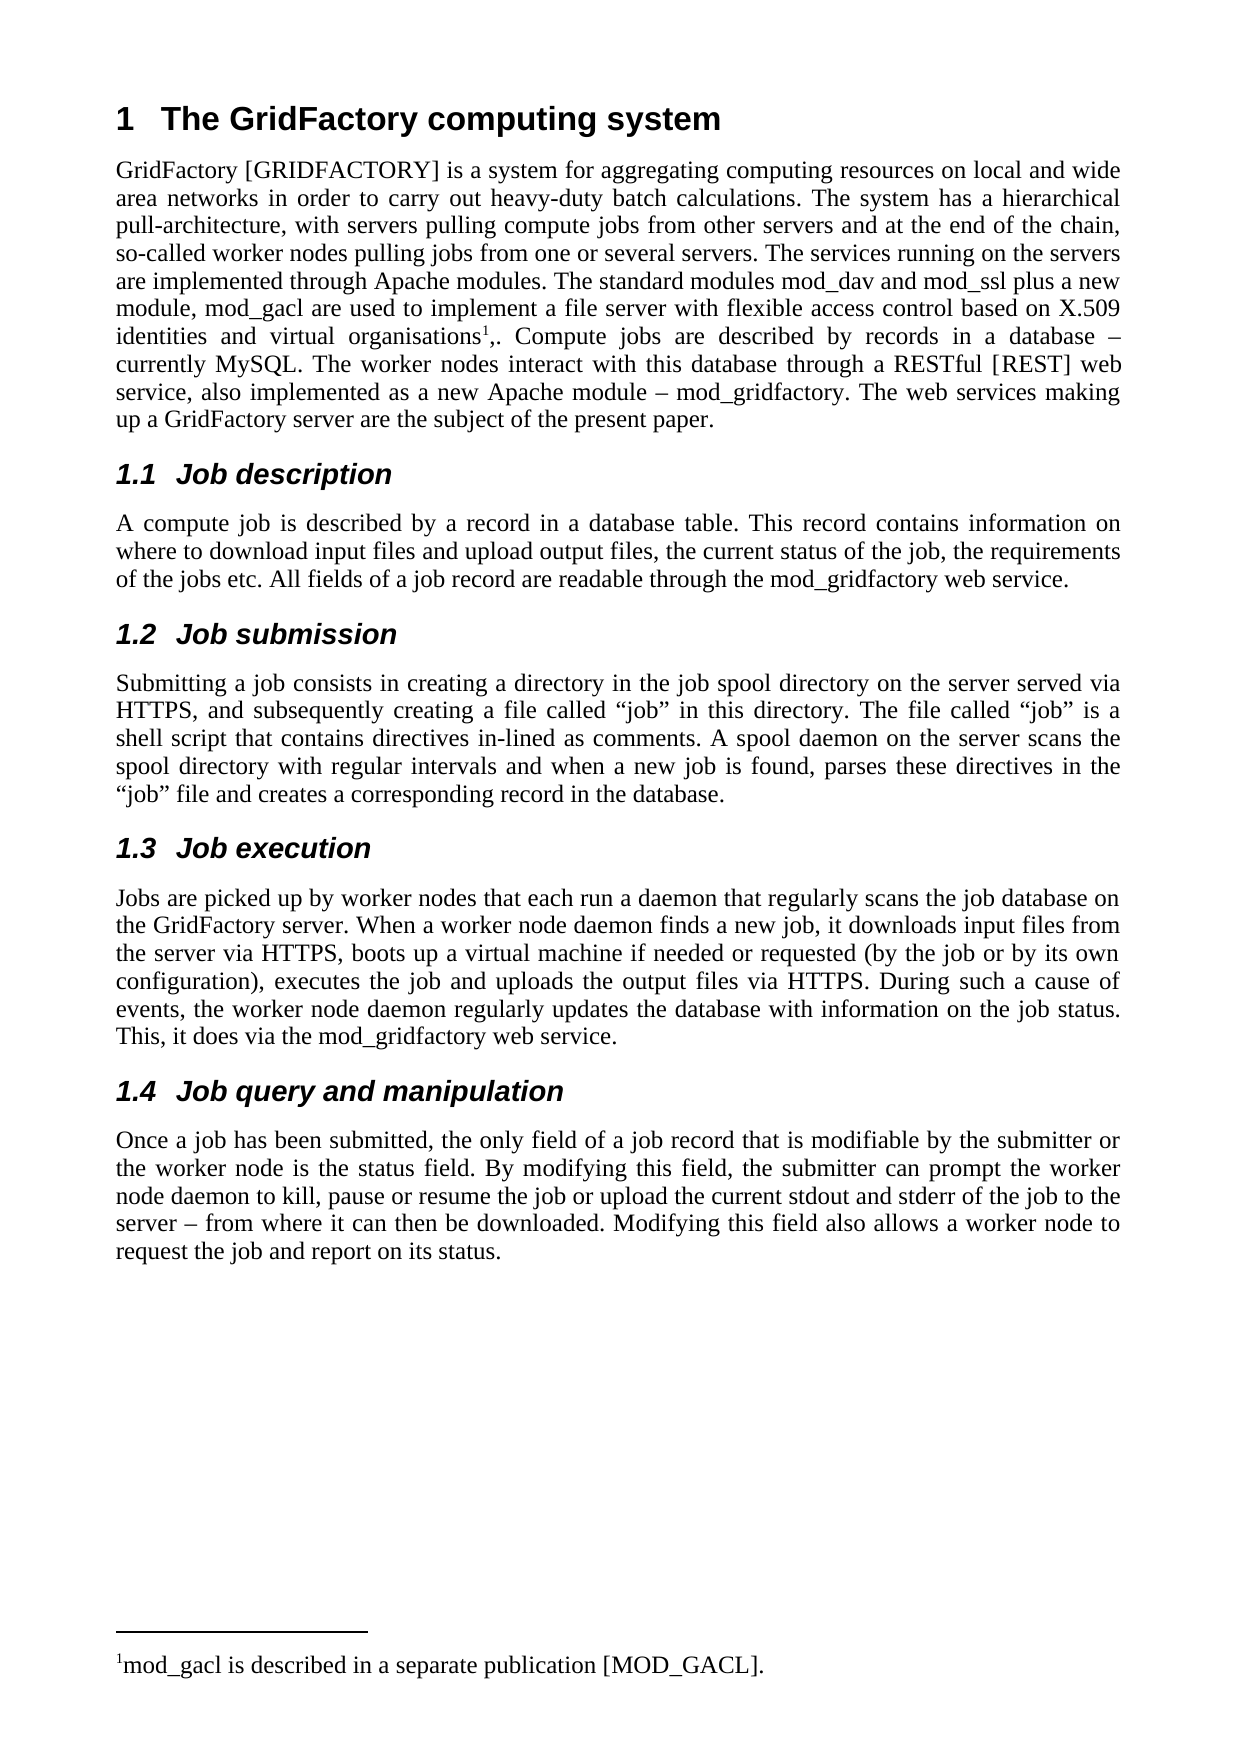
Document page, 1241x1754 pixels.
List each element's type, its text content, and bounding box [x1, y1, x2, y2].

text Once a job has been submitted, the only field of a job record that is modifiable by the submitter or the worker node is the status field. By modifying this field, the submitter can prompt the worker node daemon to kill, pause or resume the job or upload the current stdout and stderr of the job to the server – from where it can then be downloaded. Modifying this field also allows a worker node to request the job and report on its status. [116, 1126, 1122, 1265]
text Jobs are picked up by worker nodes that each run a daemon that regularly scans the job database on the GridFactory server. When a worker node daemon finds a new job, it downloads input files from the server via HTTPS, boots up a virtual machine if needed or requested (by the job or by its own configuration), executes the job and uploads the output files via HTTPS. During such a cause of events, the worker node daemon regularly updates the database with information on the job status. This, it does via the mod_gridfactory web service. [116, 884, 1122, 1050]
text mod_gacl is described in a separate publication [MOD_GACL]. [116, 1651, 1122, 1678]
subtitle Job query and manipulation [116, 1075, 1122, 1108]
subtitle Job submission [116, 618, 1122, 650]
text Submitting a job consists in creating a directory in the job spool directory on the server served via HTTPS, and subsequently creating a file called “job” in this directory. The file called “job” is a shell script that contains directives in-lined as comments. A spool daemon on the server scans the spool directory with regular intervals and when a new job is found, parses these directives in the “job” file and creates a corresponding record in the database. [116, 669, 1122, 807]
text A compute job is described by a record in a database table. This record contains information on where to download input files and upload output files, the current status of the job, the requirements of the jobs etc. All fields of a job record are readable through the mod_gridfactory web service. [116, 509, 1122, 593]
subtitle Job execution [116, 832, 1122, 865]
text GridFactory [GRIDFACTORY] is a system for aggregating computing resources on local and wide area networks in order to carry out heavy-duty batch calculations. The system has a hierarchical pull-architecture, with servers pulling compute jobs from other servers and at the end of the chain, so-called worker nodes pulling jobs from one or several servers. The services running on the servers are implemented through Apache modules. The standard modules mod_dav and mod_ssl plus a new module, mod_gacl are used to implement a file server with flexible access control based on X.509 identities and virtual organisations,. Compute jobs are described by records in a database – currently MySQL. The worker nodes interact with this database through a RESTful [REST] web service, also implemented as a new Apache module – mod_gridfactory. The web services making up a GridFactory server are the subject of the present paper. [116, 156, 1122, 433]
subtitle The GridFactory computing system [116, 100, 1122, 137]
subtitle Job description [116, 458, 1122, 491]
